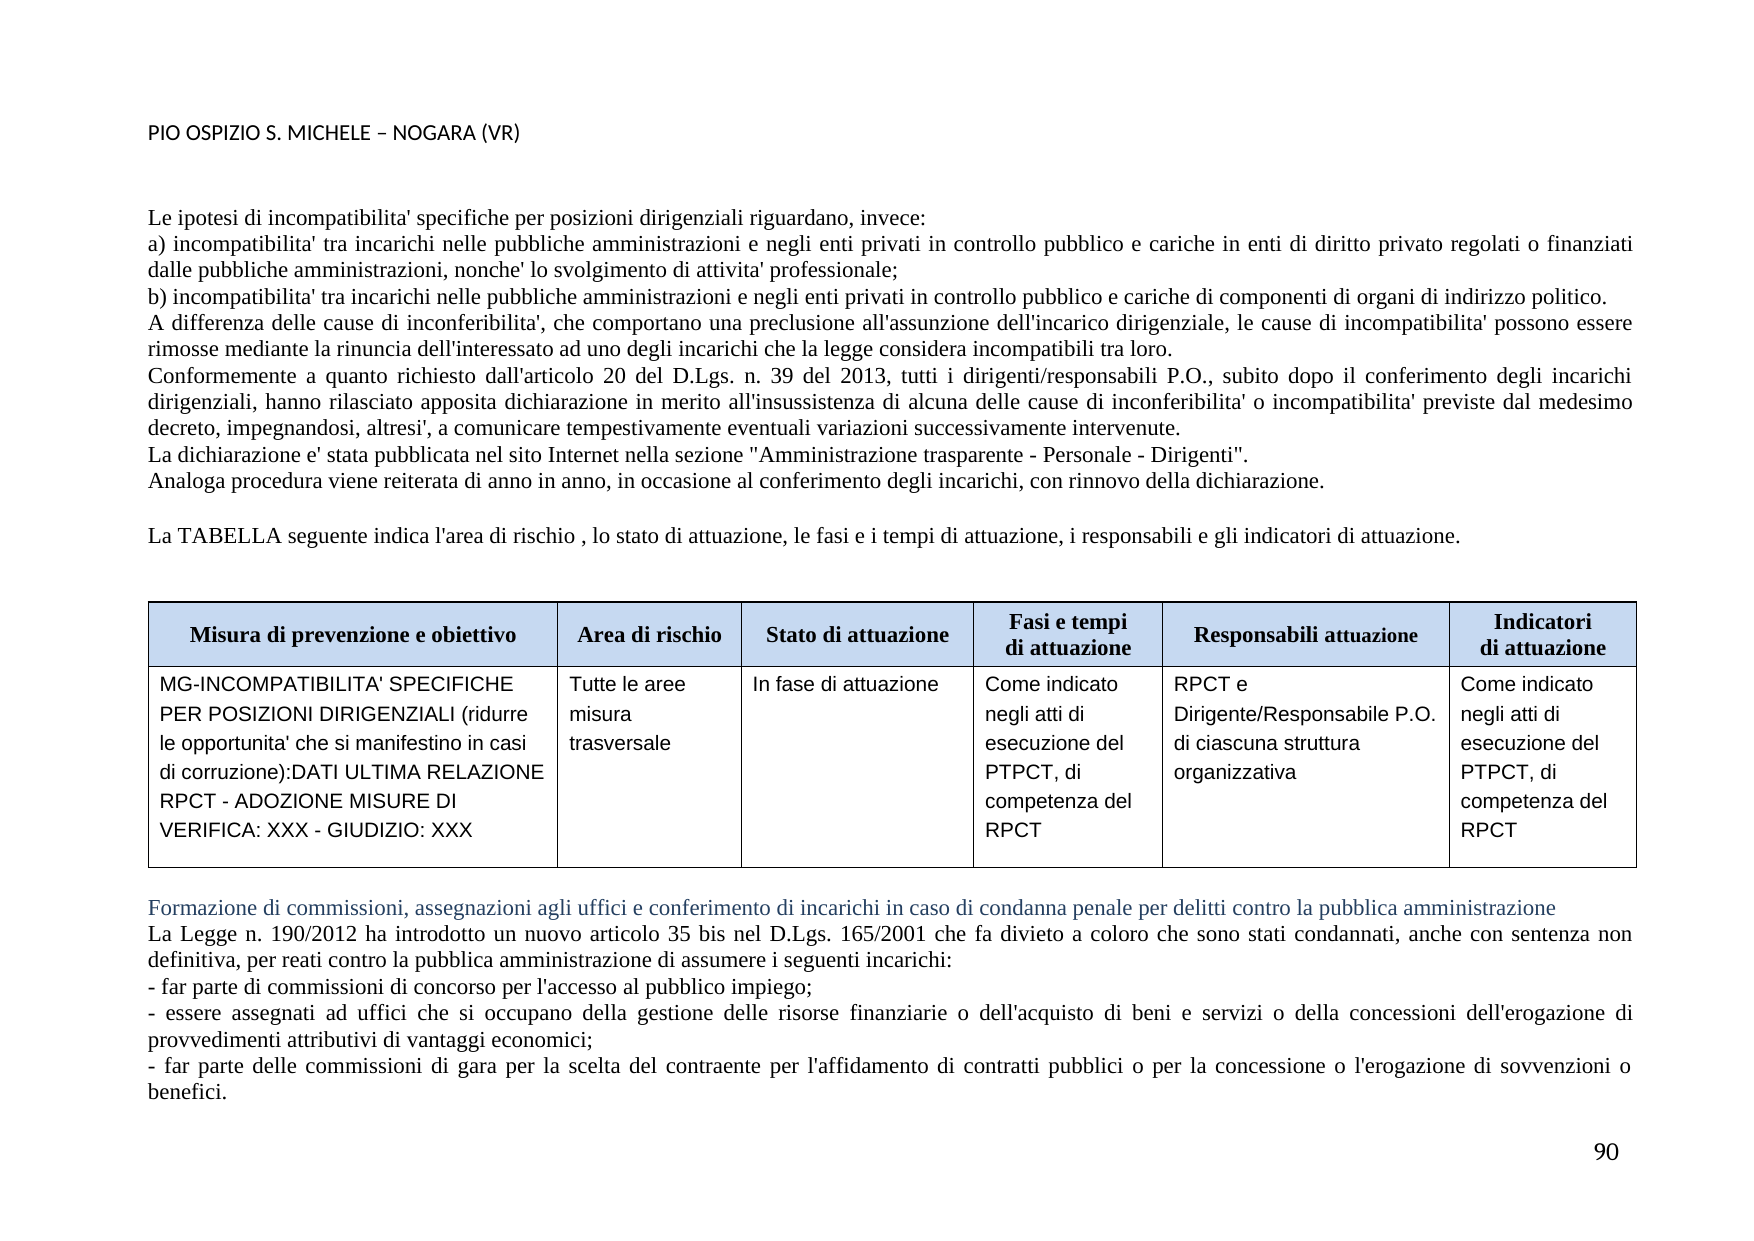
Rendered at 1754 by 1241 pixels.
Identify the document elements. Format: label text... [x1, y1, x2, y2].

text La Legge n. 190/2012 ha introdotto un nuovo articolo 35 bis nel D.Lgs. 165/2001 che fa divieto a coloro che sono stati condannati, anche con sentenza non definitiva, per reati contro la pubblica amministrazione di assumere i seguenti incarichi: [148, 920, 1636, 973]
table_header Responsabili attuazione [1163, 603, 1449, 666]
table_header Fasi e tempi di attuazione [974, 603, 1162, 666]
table_cell RPCT e Dirigente/Responsabile P.O. di ciascuna struttura organizzativa [1163, 667, 1449, 867]
table_cell Come indicato negli atti di esecuzione del PTPCT, di competenza del RPCT [974, 667, 1162, 867]
text La TABELLA seguente indica l'area di rischio , lo stato di attuazione, le fasi e i tempi di attuazione, i responsabili e gli indicatori di attuazione. [148, 522, 1636, 549]
text A differenza delle cause di inconferibilita', che comportano una preclusione all'assunzione dell'incarico dirigenziale, le cause di incompatibilita' possono essere rimosse mediante la rinuncia dell'interessato ad uno degli incarichi che la legge considera incompatibili tra loro. [148, 309, 1636, 362]
table_header Misura di prevenzione e obiettivo [149, 603, 557, 666]
text - essere assegnati ad uffici che si occupano della gestione delle risorse finanziarie o dell'acquisto di beni e servizi o della concessioni dell'erogazione di provvedimenti attributivi di vantaggi economici; [148, 999, 1636, 1052]
text Analoga procedura viene reiterata di anno in anno, in occasione al conferimento degli incarichi, con rinnovo della dichiarazione. [148, 467, 1636, 493]
table_header Stato di attuazione [742, 603, 973, 666]
text - far parte delle commissioni di gara per la scelta del contraente per l'affidamento di contratti pubblici o per la concessione o l'erogazione di sovvenzioni o benefici. [148, 1052, 1636, 1105]
text La dichiarazione e' stata pubblicata nel sito Internet nella sezione "Amministrazione trasparente - Personale - Dirigenti". [148, 441, 1636, 467]
text Conformemente a quanto richiesto dall'articolo 20 del D.Lgs. n. 39 del 2013, tutti i dirigenti/responsabili P.O., subito dopo il conferimento degli incarichi dirigenziali, hanno rilasciato apposita dichiarazione in merito all'insussistenza di alcuna delle cause di inconferibilita' o incompatibilita' previste dal medesimo decreto, impegnandosi, altresi', a comunicare tempestivamente eventuali variazioni successivamente intervenute. [148, 362, 1636, 441]
text - far parte di commissioni di concorso per l'accesso al pubblico impiego; [148, 973, 1636, 999]
text a) incompatibilita' tra incarichi nelle pubbliche amministrazioni e negli enti privati in controllo pubblico e cariche in enti di diritto privato regolati o finanziati dalle pubbliche amministrazioni, nonche' lo svolgimento di attivita' professionale; [148, 230, 1636, 283]
table_cell MG-INCOMPATIBILITA' SPECIFICHE PER POSIZIONI DIRIGENZIALI (ridurre le opportunita' che si manifestino in casi di corruzione):DATI ULTIMA RELAZIONE RPCT - ADOZIONE MISURE DI VERIFICA: XXX - GIUDIZIO: XXX [149, 667, 557, 867]
table_cell Come indicato negli atti di esecuzione del PTPCT, di competenza del RPCT [1450, 667, 1636, 867]
text b) incompatibilita' tra incarichi nelle pubbliche amministrazioni e negli enti privati in controllo pubblico e cariche di componenti di organi di indirizzo politico. [148, 283, 1636, 309]
text Le ipotesi di incompatibilita' specifiche per posizioni dirigenziali riguardano, invece: [148, 204, 1636, 230]
table_header Area di rischio [558, 603, 741, 666]
table_cell Tutte le aree misura trasversale [558, 667, 741, 867]
table_header Indicatori di attuazione [1450, 603, 1636, 666]
table_cell In fase di attuazione [742, 667, 973, 867]
subtitle Formazione di commissioni, assegnazioni agli uffici e conferimento di incarichi in caso di condanna penale per delitti contro la pubblica amministrazione [148, 894, 1636, 920]
